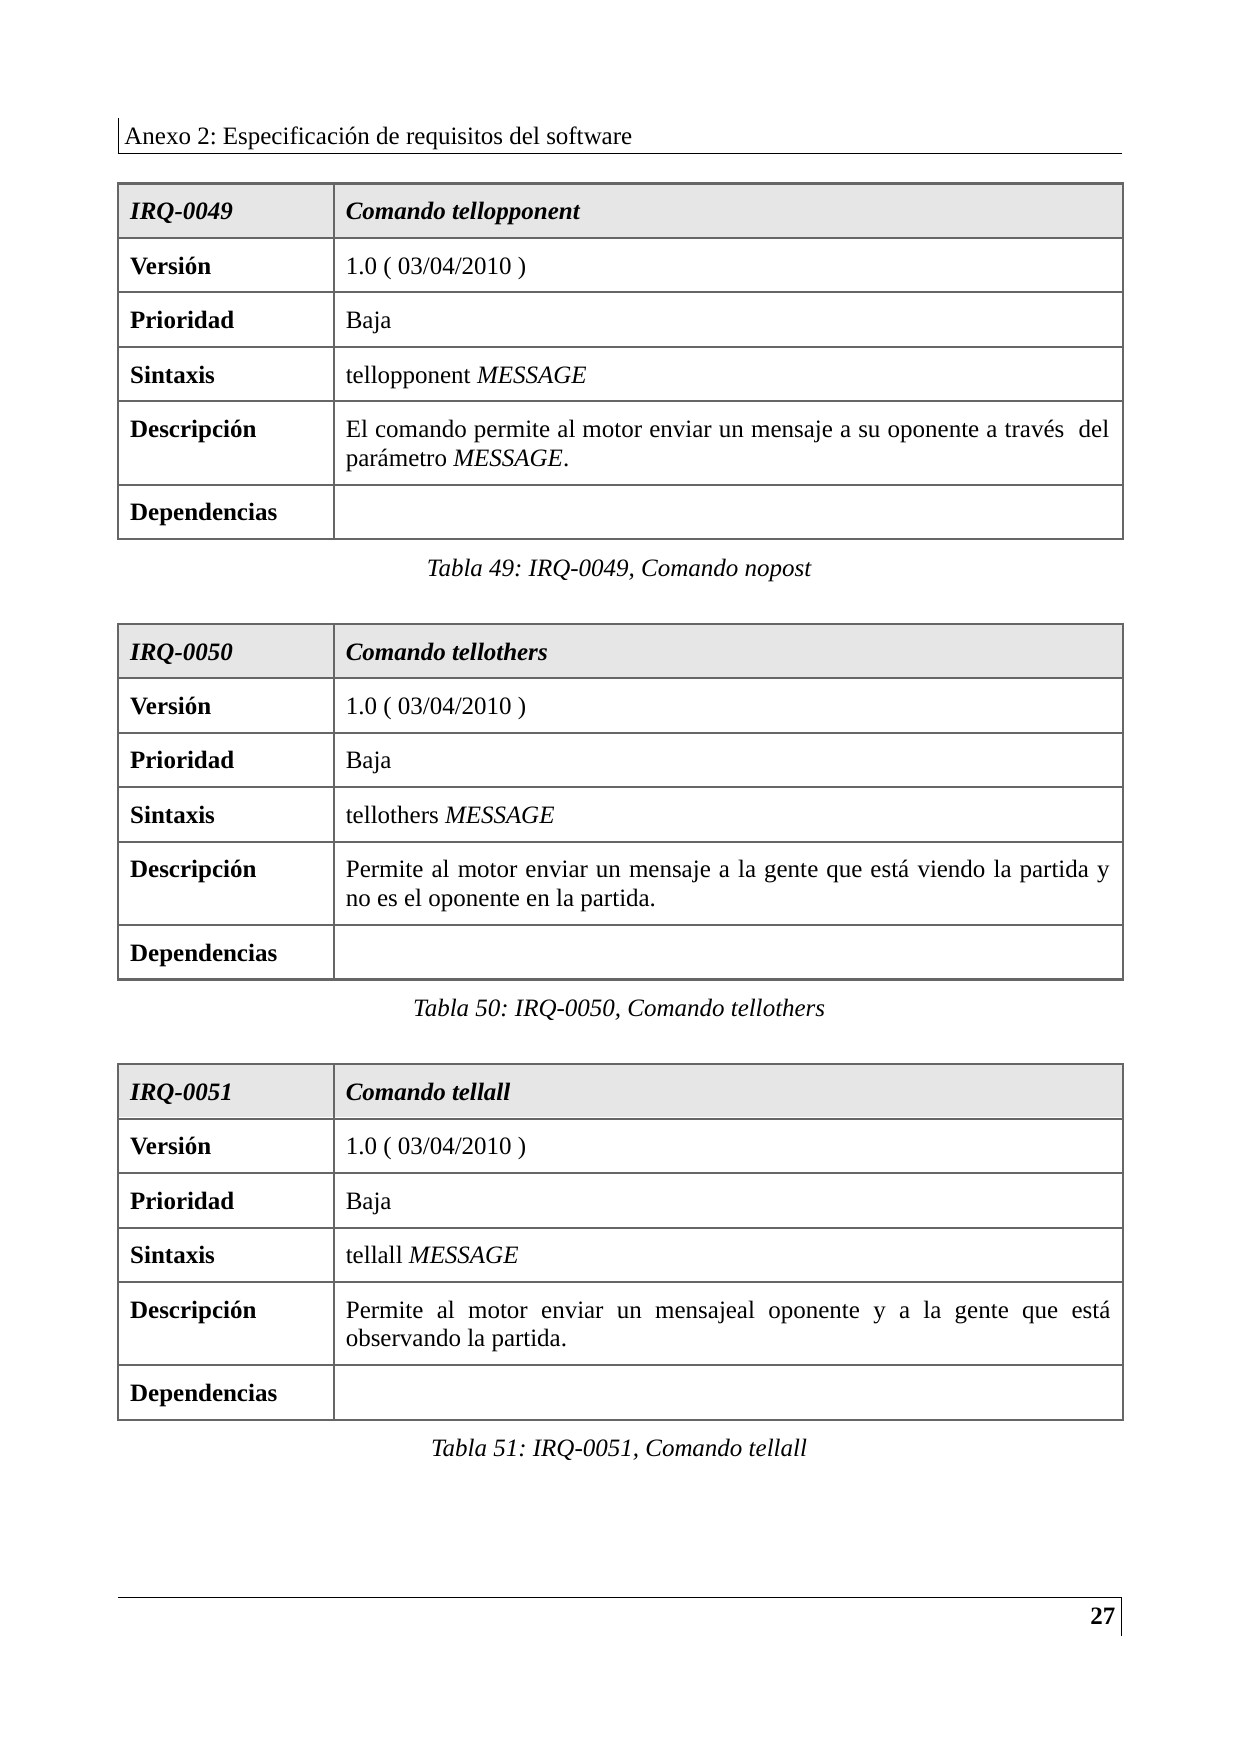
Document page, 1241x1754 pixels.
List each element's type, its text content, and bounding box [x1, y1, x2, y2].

table_cell Versión [119, 239, 333, 291]
table_cell tellall MESSAGE [335, 1229, 1122, 1281]
table_cell Descripción [119, 843, 333, 924]
table_cell Sintaxis [119, 1229, 333, 1281]
table_header IRQ-0051 [119, 1065, 333, 1117]
table_cell 1.0 ( 03/04/2010 ) [335, 1120, 1122, 1172]
table_cell 1.0 ( 03/04/2010 ) [335, 679, 1122, 732]
table_header IRQ-0050 [119, 625, 333, 677]
table_cell El comando permite al motor enviar un mensaje a su oponente a través del parámetro MESSAGE. [335, 402, 1122, 483]
table_cell [335, 926, 1122, 978]
table_cell Baja [335, 734, 1122, 786]
table_cell Prioridad [119, 734, 333, 786]
table_cell Permite al motor enviar un mensaje a la gente que está viendo la partida y no es el oponente en la partida. [335, 843, 1122, 924]
table_header Comando tellopponent [335, 185, 1122, 237]
table_cell Dependencias [119, 1366, 333, 1418]
table_cell Descripción [119, 402, 333, 483]
table_cell Permite al motor enviar un mensajeal oponente y a la gente que está observando la partida. [335, 1283, 1122, 1364]
table_header IRQ-0049 [119, 185, 333, 237]
table_cell Sintaxis [119, 788, 333, 841]
text Tabla 50: IRQ-0050, Comando tellothers [118, 993, 1122, 1022]
table_cell Sintaxis [119, 348, 333, 400]
table_cell tellothers MESSAGE [335, 788, 1122, 841]
table_cell [335, 486, 1122, 538]
text Tabla 51: IRQ-0051, Comando tellall [118, 1433, 1122, 1462]
table_cell Dependencias [119, 486, 333, 538]
table_cell [335, 1366, 1122, 1418]
table_cell Dependencias [119, 926, 333, 978]
table_header Comando tellothers [335, 625, 1122, 677]
text Tabla 49: IRQ-0049, Comando nopost [118, 553, 1122, 581]
table_cell 1.0 ( 03/04/2010 ) [335, 239, 1122, 291]
table_cell tellopponent MESSAGE [335, 348, 1122, 400]
table_cell Baja [335, 293, 1122, 346]
table_cell Versión [119, 1120, 333, 1172]
table_cell Prioridad [119, 1174, 333, 1226]
table_cell Descripción [119, 1283, 333, 1364]
table_header Comando tellall [335, 1065, 1122, 1117]
table_cell Baja [335, 1174, 1122, 1226]
table_cell Prioridad [119, 293, 333, 346]
table_cell Versión [119, 679, 333, 732]
